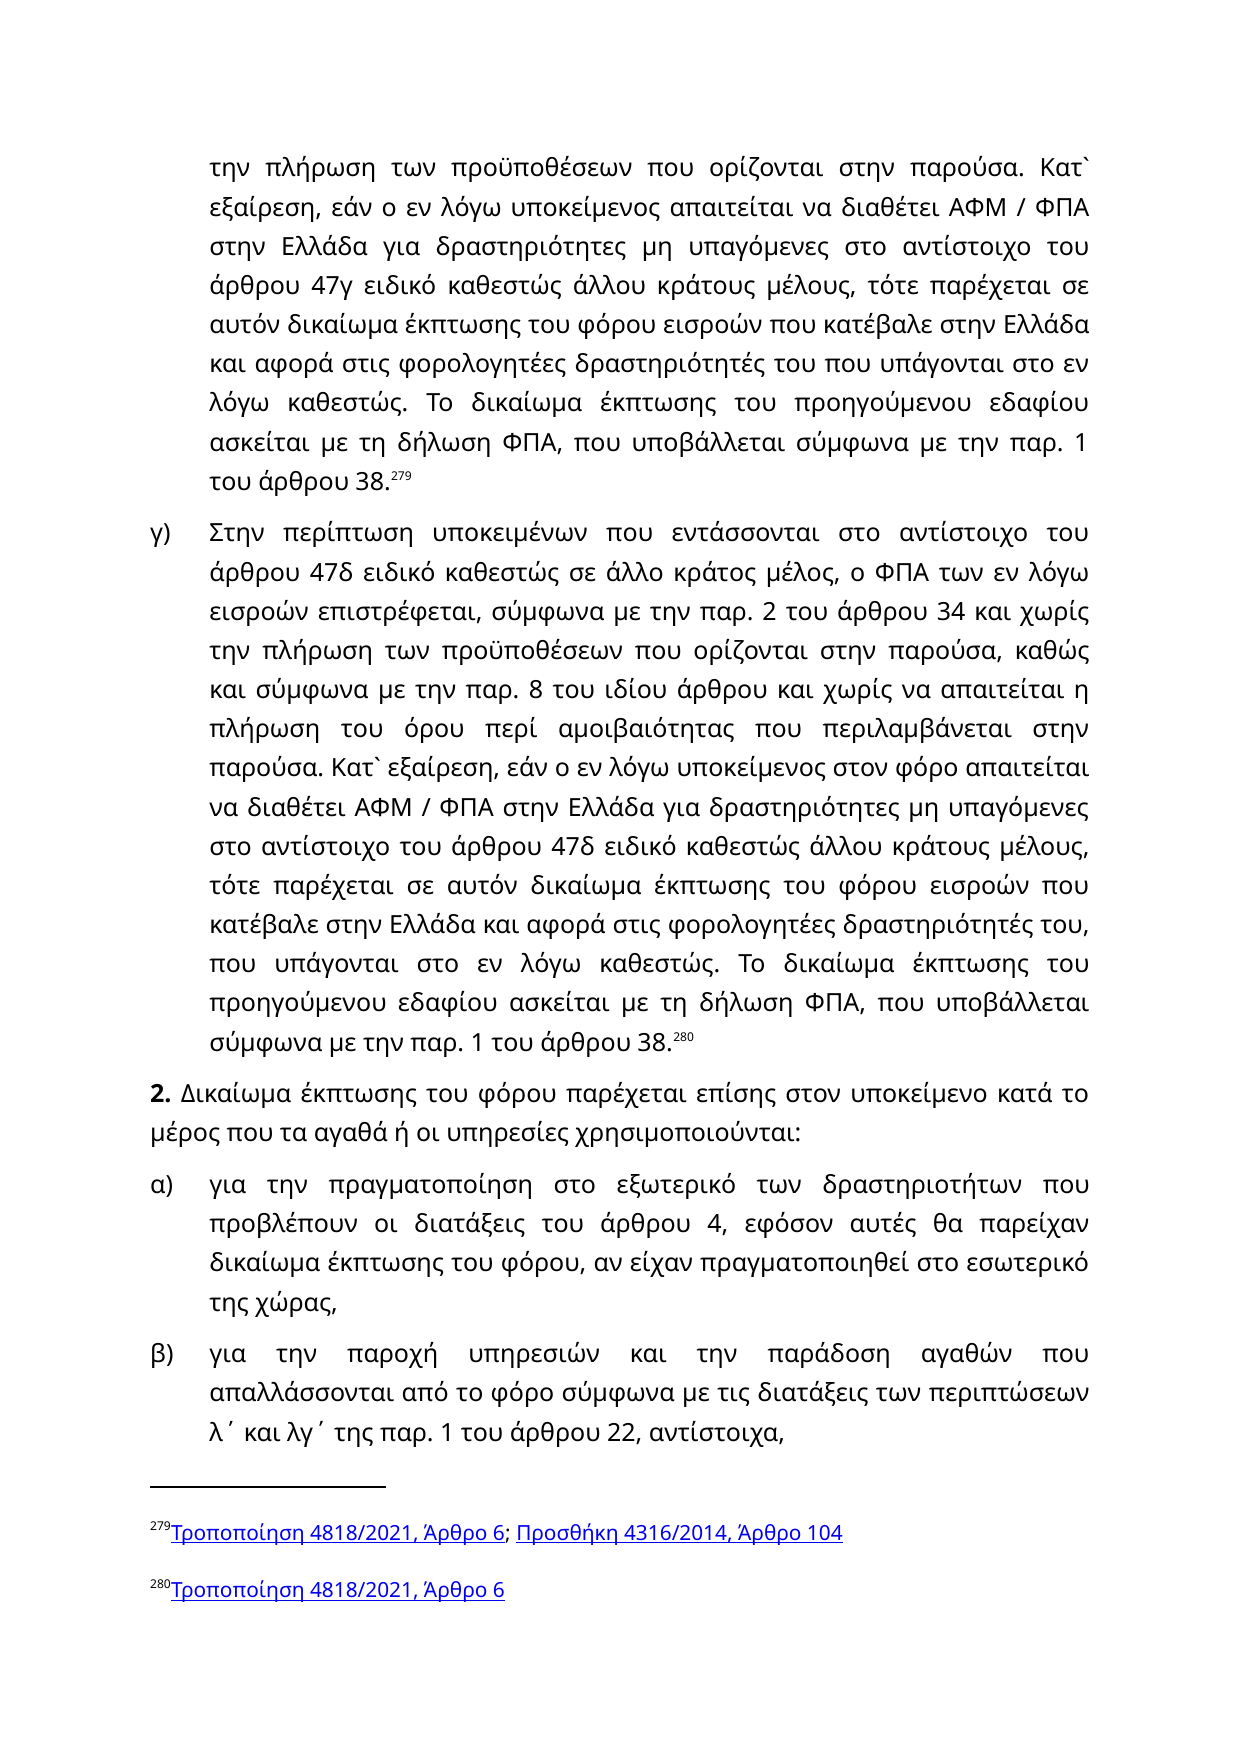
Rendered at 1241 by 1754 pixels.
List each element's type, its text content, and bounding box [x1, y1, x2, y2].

list γ) Στην περίπτωση υποκειμένων που εντάσσονται στο αντίστοιχο του άρθρου 47δ ειδικό καθεστώς σε άλλο κράτος μέλος, ο ΦΠΑ των εν λόγω εισροών επιστρέφεται, σύμφωνα με την παρ. 2 του άρθρου 34 και χωρίς την πλήρωση των προϋποθέσεων που ορίζονται στην παρούσα, καθώς και σύμφωνα με την παρ. 8 του ιδίου άρθρου και χωρίς να απαιτείται η πλήρωση του όρου περί αμοιβαιότητας που περιλαμβάνεται στην παρούσα. Κατ` εξαίρεση, εάν ο εν λόγω υποκείμενος στον φόρο απαιτείται να διαθέτει ΑΦΜ / ΦΠΑ στην Ελλάδα για δραστηριότητες μη υπαγόμενες στο αντίστοιχο του άρθρου 47δ ειδικό καθεστώς άλλου κράτους μέλους, τότε παρέχεται σε αυτόν δικαίωμα έκπτωσης του φόρου εισροών που κατέβαλε στην Ελλάδα και αφορά στις φορολογητέες δραστηριότητές του, που υπάγονται στο εν λόγω καθεστώς. Το δικαίωμα έκπτωσης του προηγούμενου εδαφίου ασκείται με τη δήλωση ΦΠΑ, που υποβάλλεται σύμφωνα με την παρ. 1 του άρθρου 38. [150, 515, 1090, 1058]
list την πλήρωση των προϋποθέσεων που ορίζονται στην παρούσα. Κατ` εξαίρεση, εάν ο εν λόγω υποκείμενος απαιτείται να διαθέτει ΑΦΜ / ΦΠΑ στην Ελλάδα για δραστηριότητες μη υπαγόμενες στο αντίστοιχο του άρθρου 47γ ειδικό καθεστώς άλλου κράτους μέλους, τότε παρέχεται σε αυτόν δικαίωμα έκπτωσης του φόρου εισροών που κατέβαλε στην Ελλάδα και αφορά στις φορολογητέες δραστηριότητές του που υπάγονται στο εν λόγω καθεστώς. Το δικαίωμα έκπτωσης του προηγούμενου εδαφίου ασκείται με τη δήλωση ΦΠΑ, που υποβάλλεται σύμφωνα με την παρ. 1 του άρθρου 38. [150, 150, 1090, 497]
text Τροποποίηση 4818/2021, Άρθρο 6; Προσθήκη 4316/2014, Άρθρο 104 [150, 1518, 1090, 1546]
list β) για την παροχή υπηρεσιών και την παράδοση αγαθών που απαλλάσσονται από το φόρο σύμφωνα με τις διατάξεις των περιπτώσεων λ΄ και λγ΄ της παρ. 1 του άρθρου 22, αντίστοιχα, [150, 1336, 1090, 1448]
list α) για την πραγματοποίηση στο εξωτερικό των δραστηριοτήτων που προβλέπουν οι διατάξεις του άρθρου 4, εφόσον αυτές θα παρείχαν δικαίωμα έκπτωσης του φόρου, αν είχαν πραγματοποιηθεί στο εσωτερικό της χώρας, [150, 1167, 1090, 1318]
text Τροποποίηση 4818/2021, Άρθρο 6 [150, 1576, 1090, 1604]
text 2. Δικαίωμα έκπτωσης του φόρου παρέχεται επίσης στον υποκείμενο κατά το μέρος που τα αγαθά ή οι υπηρεσίες χρησιμοποιούνται: [150, 1076, 1090, 1149]
